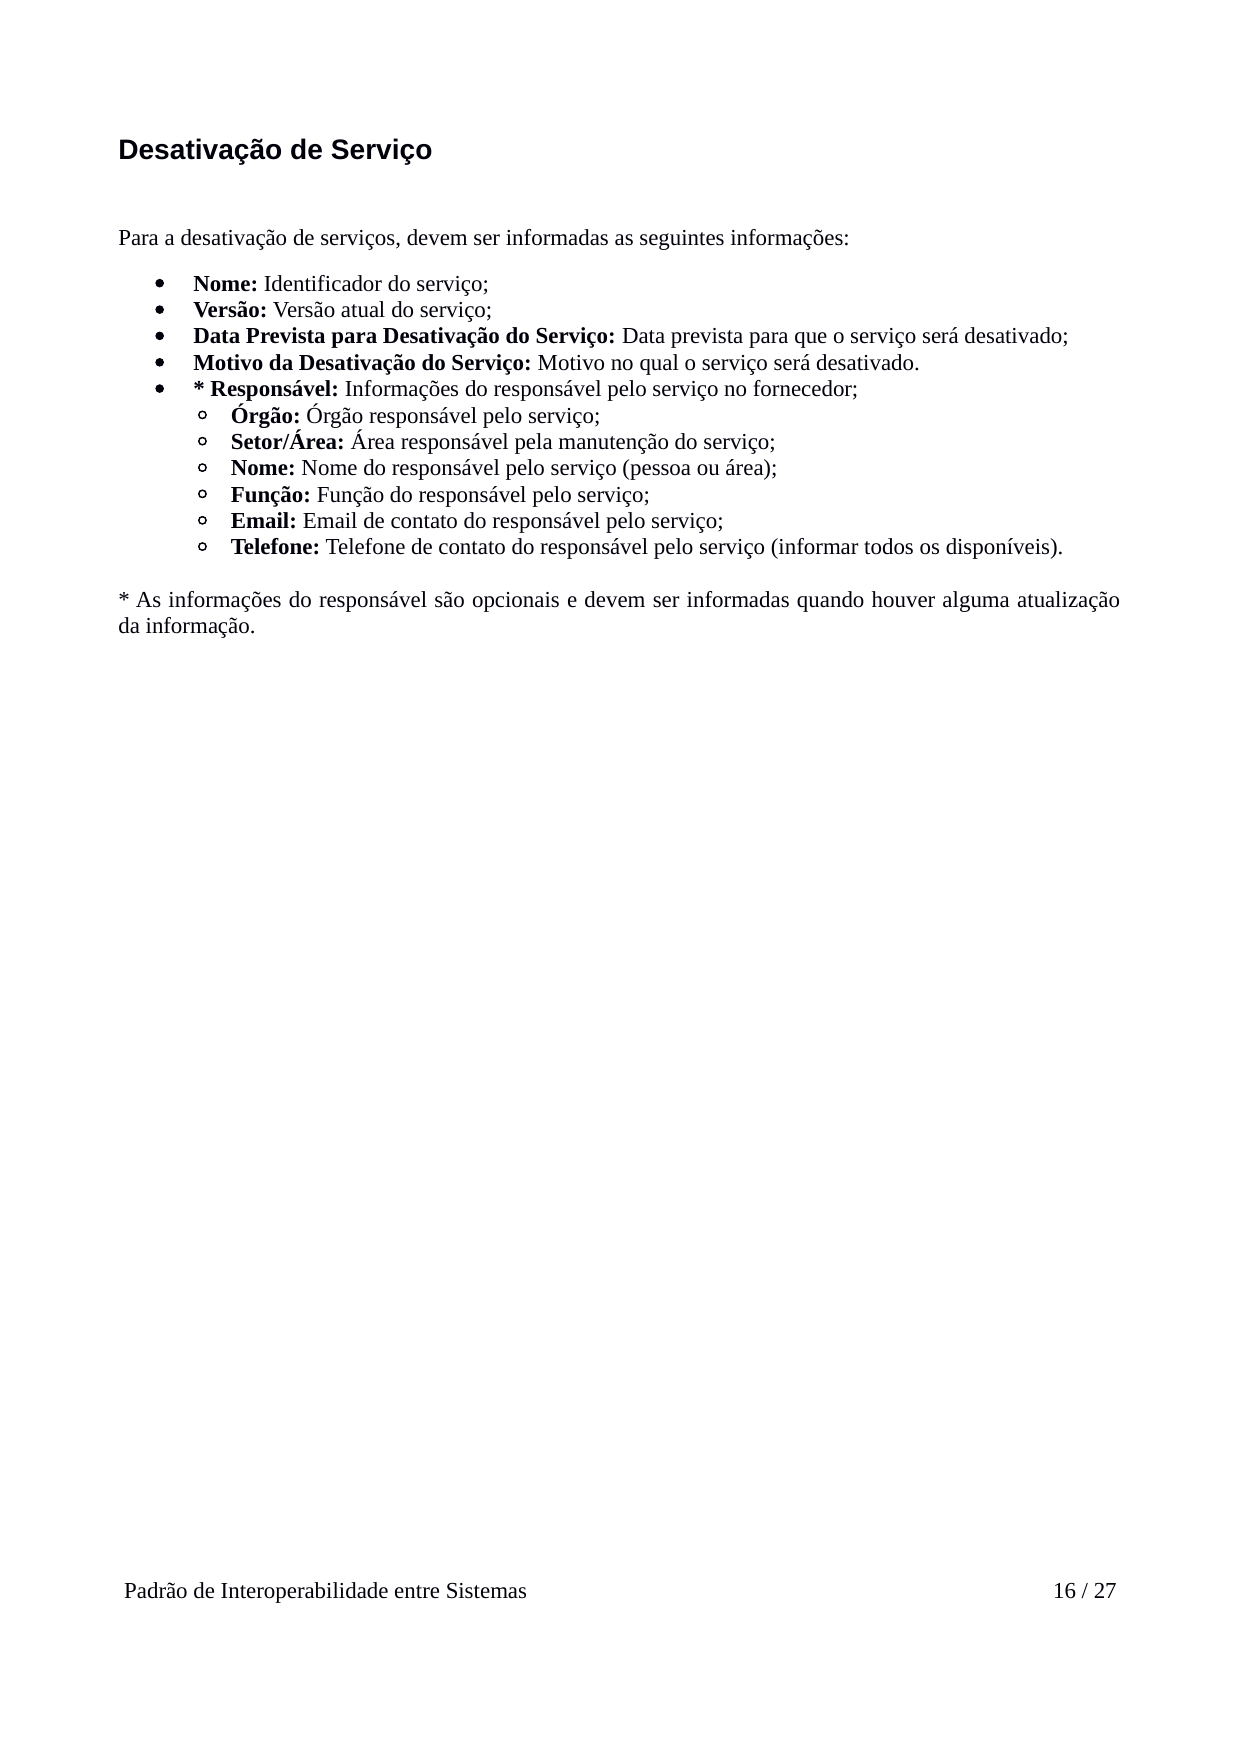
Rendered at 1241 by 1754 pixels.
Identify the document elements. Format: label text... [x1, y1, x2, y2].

list Motivo da Desativação do Serviço: Motivo no qual o serviço será desativado. [156, 349, 1122, 375]
list Versão: Versão atual do serviço; [156, 296, 1122, 323]
list Telefone: Telefone de contato do responsável pelo serviço (informar todos os disponíveis). [193, 533, 1122, 560]
list Nome: Identificador do serviço; [156, 270, 1122, 296]
list Órgão: Órgão responsável pelo serviço; [193, 402, 1122, 428]
list Data Prevista para Desativação do Serviço: Data prevista para que o serviço será desativado; [156, 323, 1122, 349]
list Nome: Nome do responsável pelo serviço (pessoa ou área); [193, 454, 1122, 481]
subtitle Desativação de Serviço [118, 133, 1122, 165]
list Email: Email de contato do responsável pelo serviço; [193, 507, 1122, 533]
text Para a desativação de serviços, devem ser informadas as seguintes informações: [118, 224, 1122, 250]
text * As informações do responsável são opcionais e devem ser informadas quando houver alguma atualização da informação. [118, 586, 1122, 639]
list * Responsável: Informações do responsável pelo serviço no fornecedor; [156, 375, 1122, 402]
list Função: Função do responsável pelo serviço; [193, 481, 1122, 507]
list Setor/Área: Área responsável pela manutenção do serviço; [193, 428, 1122, 454]
